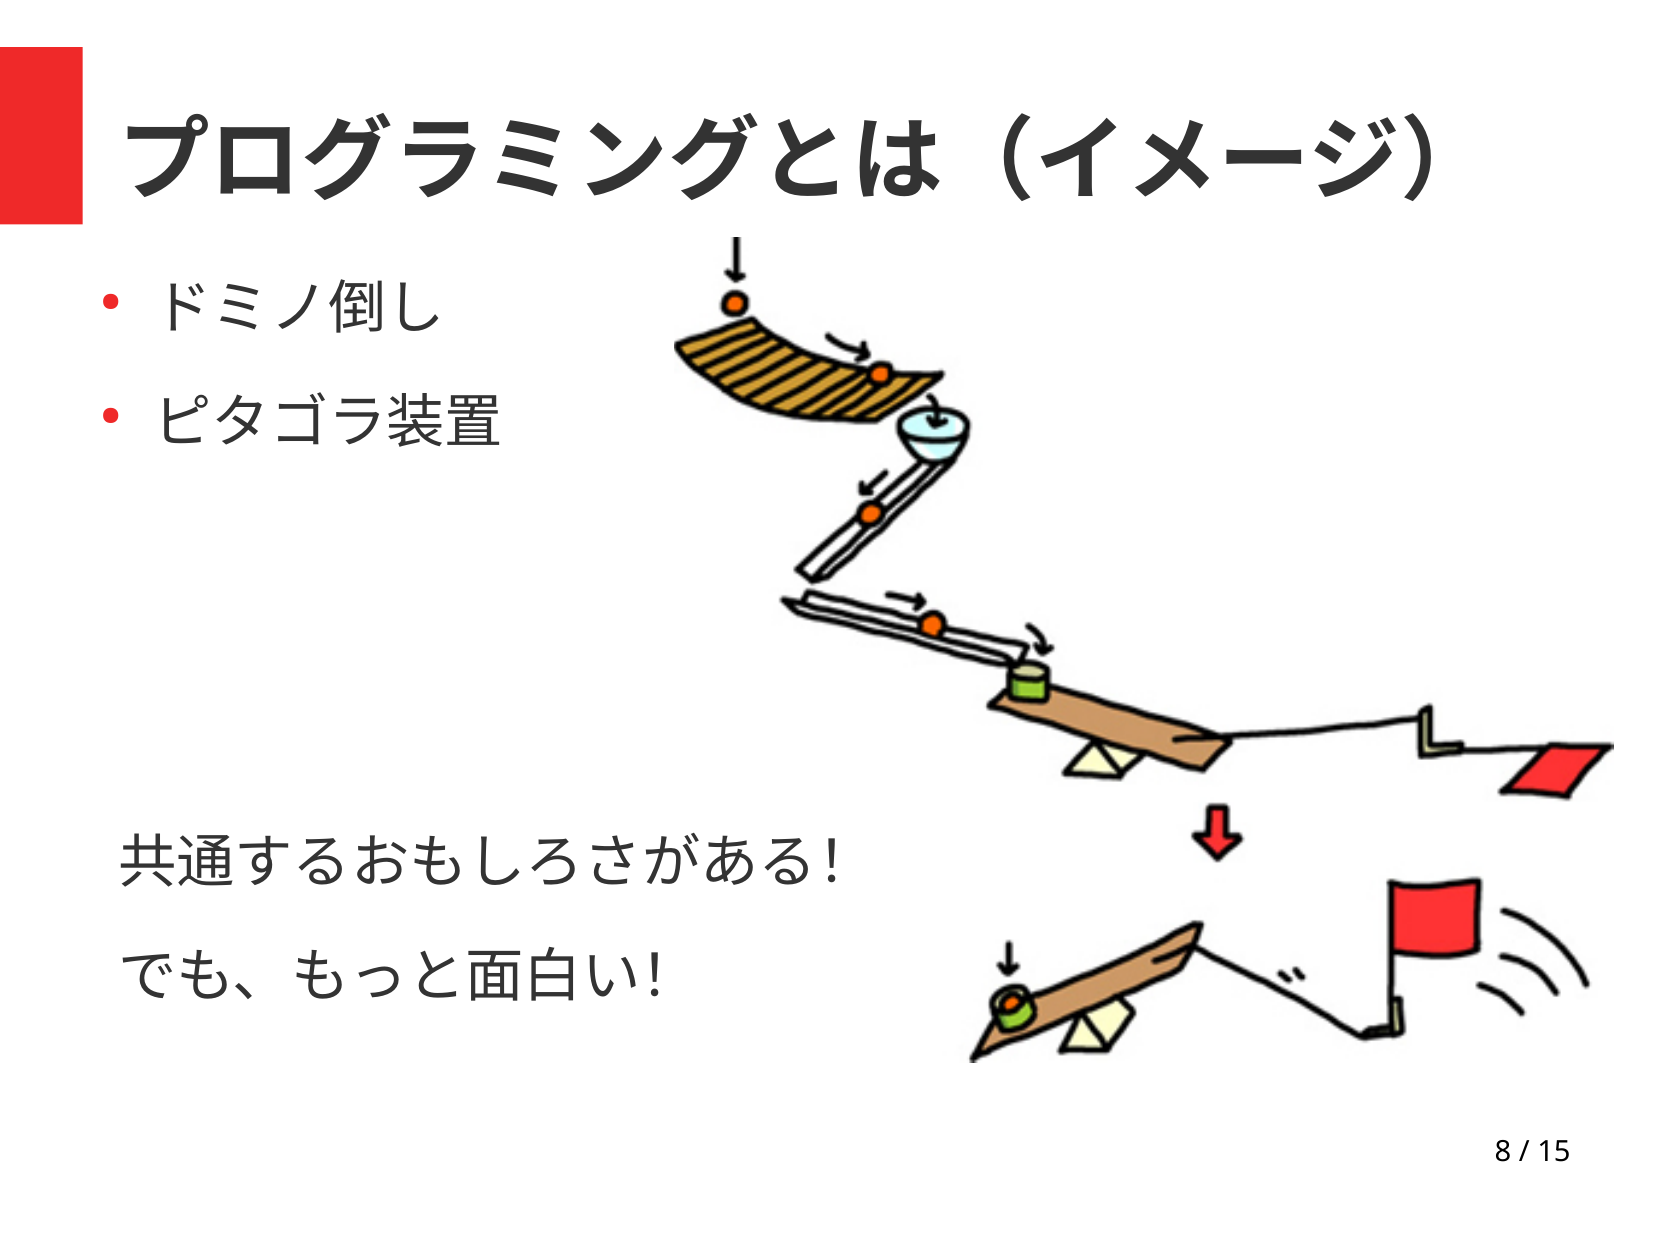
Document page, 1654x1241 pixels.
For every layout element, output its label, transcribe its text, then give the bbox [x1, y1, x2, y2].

title プログラミングとは（イメージ） [118, 49, 1571, 257]
picture [673, 237, 1614, 1063]
list ドミノ倒し ピタゴラ装置 [82, 261, 674, 638]
list 共通するおもしろさがある！ でも、もっと面白い！ [47, 814, 1063, 969]
